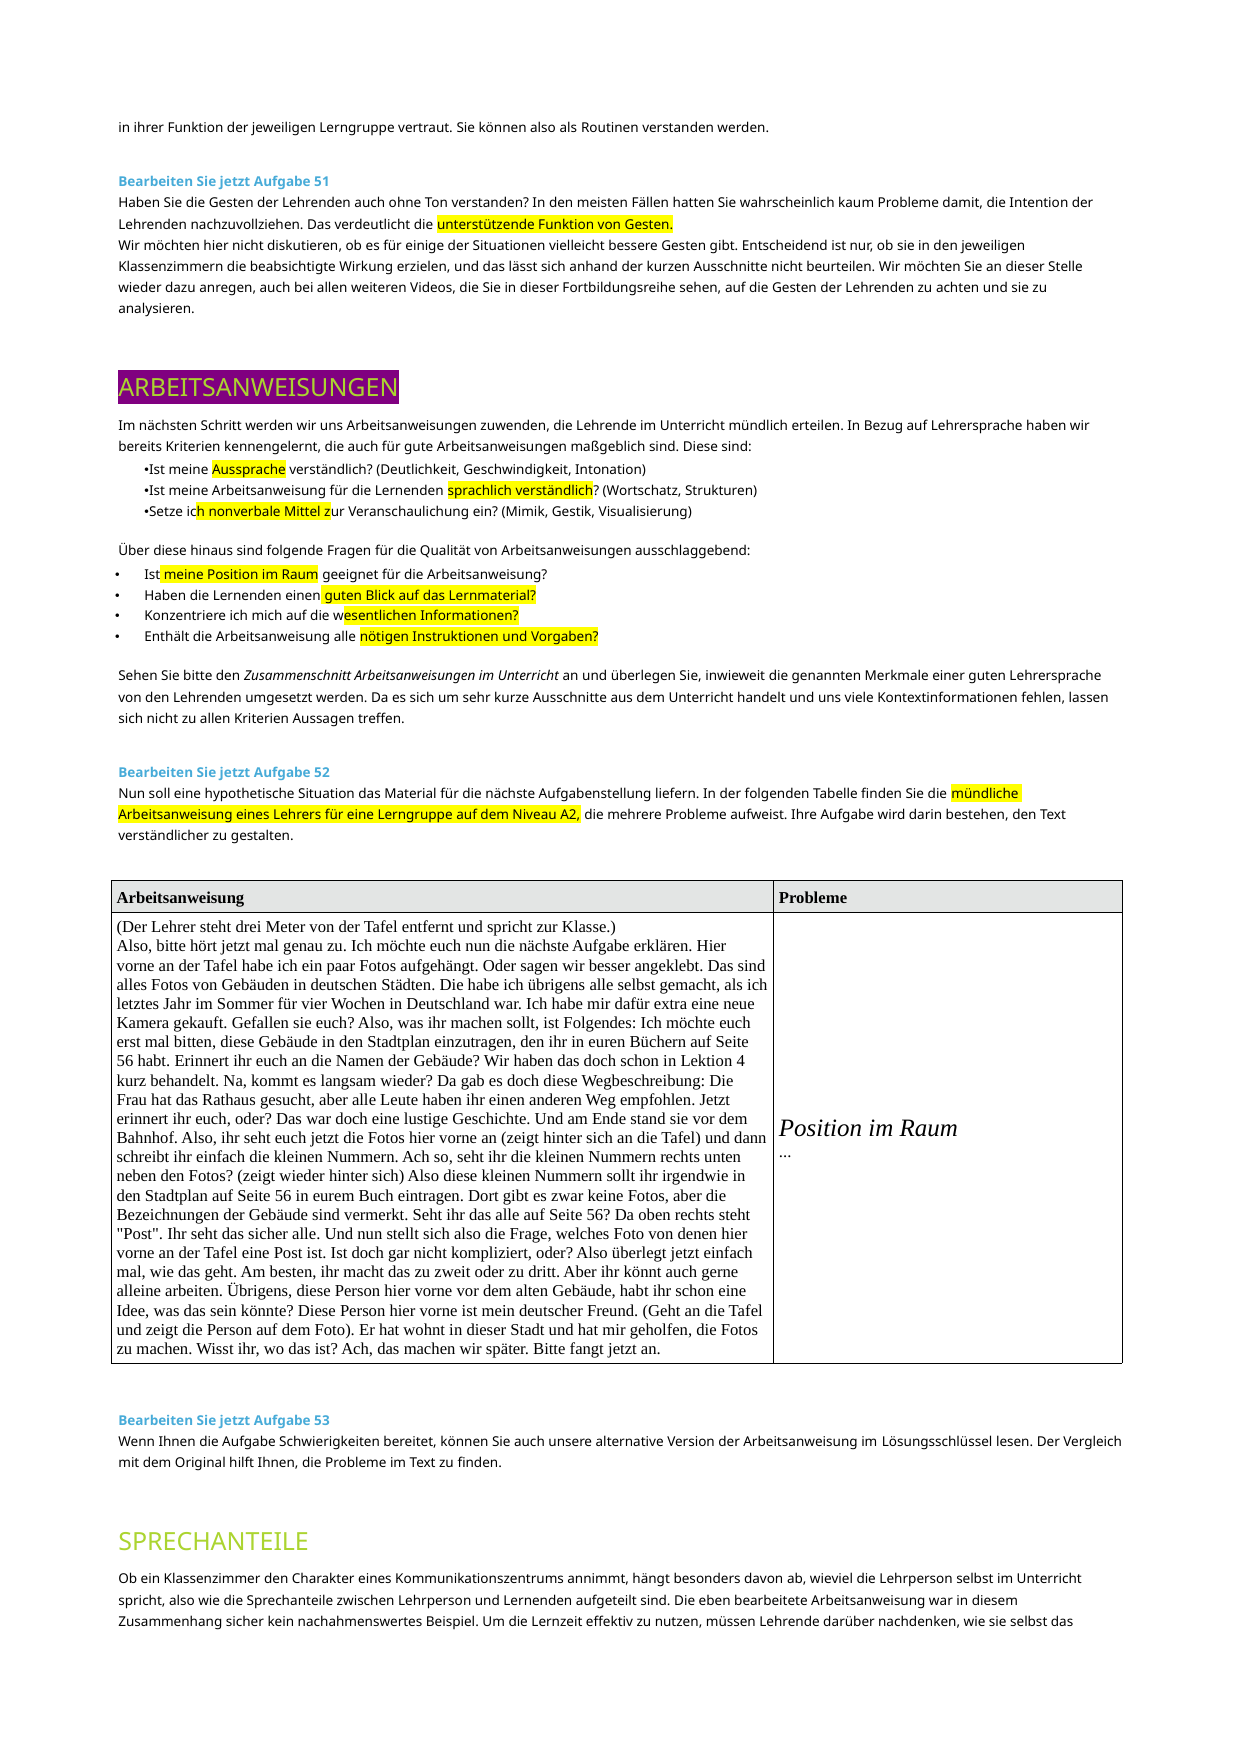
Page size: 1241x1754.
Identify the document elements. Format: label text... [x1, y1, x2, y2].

text Bearbeiten Sie jetzt Aufgabe 53 [118, 1411, 1122, 1429]
text Bearbeiten Sie jetzt Aufgabe 51 [118, 172, 1122, 191]
table_header Probleme [774, 881, 1122, 912]
text Wenn Ihnen die Aufgabe Schwierigkeiten bereitet, können Sie auch unsere alternative Version der Arbeitsanweisung im Lösungsschlüssel lesen. Der Vergleich mit dem Original hilft Ihnen, die Probleme im Text zu finden. [118, 1432, 1122, 1472]
list Enthält die Arbeitsanweisung alle nötigen Instruktionen und Vorgaben? [118, 625, 1122, 646]
text in ihrer Funktion der jeweiligen Lerngruppe vertraut. Sie können also als Routinen verstanden werden. [118, 118, 1122, 137]
list Ist meine Arbeitsanweisung für die Lernenden sprachlich verständlich? (Wortschatz, Strukturen) [118, 478, 1122, 499]
text Haben Sie die Gesten der Lehrenden auch ohne Ton verstanden? In den meisten Fällen hatten Sie wahrscheinlich kaum Probleme damit, die Intention der Lehrenden nachzuvollziehen. Das verdeutlicht die unterstützende Funktion von Gesten. [118, 193, 1122, 233]
subtitle ARBEITSANWEISUNGEN [118, 370, 1122, 404]
text Über diese hinaus sind folgende Fragen für die Qualität von Arbeitsanweisungen ausschlaggebend: [118, 541, 1122, 559]
text Sehen Sie bitte den Zusammenschnitt Arbeitsanweisungen im Unterricht an und überlegen Sie, inwieweit die genannten Merkmale einer guten Lehrersprache von den Lehrenden umgesetzt werden. Da es sich um sehr kurze Ausschnitte aus dem Unterricht handelt und uns viele Kontextinformationen fehlen, lassen sich nicht zu allen Kriterien Aussagen treffen. [118, 666, 1122, 727]
subtitle SPRECHANTEILE [118, 1524, 1122, 1558]
table_header Arbeitsanweisung [112, 881, 773, 912]
list Setze ich nonverbale Mittel zur Veranschaulichung ein? (Mimik, Gestik, Visualisierung) [118, 499, 1122, 520]
list Ist meine Position im Raum geeignet für die Arbeitsanweisung? [118, 562, 1122, 583]
table_cell Position im Raum ... [774, 913, 1122, 1363]
text Wir möchten hier nicht diskutieren, ob es für einige der Situationen vielleicht bessere Gesten gibt. Entscheidend ist nur, ob sie in den jeweiligen Klassenzimmern die beabsichtigte Wirkung erzielen, und das lässt sich anhand der kurzen Ausschnitte nicht beurteilen. Wir möchten Sie an dieser Stelle wieder dazu anregen, auch bei allen weiteren Videos, die Sie in dieser Fortbildungsreihe sehen, auf die Gesten der Lehrenden zu achten und sie zu analysieren. [118, 236, 1122, 318]
text Im nächsten Schritt werden wir uns Arbeitsanweisungen zuwenden, die Lehrende im Unterricht mündlich erteilen. In Bezug auf Lehrersprache haben wir bereits Kriterien kennengelernt, die auch für gute Arbeitsanweisungen maßgeblich sind. Diese sind: [118, 415, 1122, 455]
table_cell (Der Lehrer steht drei Meter von der Tafel entfernt und spricht zur Klasse.) Also, bitte hört jetzt mal genau zu. Ich möchte euch nun die nächste Aufgabe erklären. Hier vorne an der Tafel habe ich ein paar Fotos aufgehängt. Oder sagen wir besser angeklebt. Das sind alles Fotos von Gebäuden in deutschen Städten. Die habe ich übrigens alle selbst gemacht, als ich letztes Jahr im Sommer für vier Wochen in Deutschland war. Ich habe mir dafür extra eine neue Kamera gekauft. Gefallen sie euch? Also, was ihr machen sollt, ist Folgendes: Ich möchte euch erst mal bitten, diese Gebäude in den Stadtplan einzutragen, den ihr in euren Büchern auf Seite 56 habt. Erinnert ihr euch an die Namen der Gebäude? Wir haben das doch schon in Lektion 4 kurz behandelt. Na, kommt es langsam wieder? Da gab es doch diese Wegbeschreibung: Die Frau hat das Rathaus gesucht, aber alle Leute haben ihr einen anderen Weg empfohlen. Jetzt erinnert ihr euch, oder? Das war doch eine lustige Geschichte. Und am Ende stand sie vor dem Bahnhof. Also, ihr seht euch jetzt die Fotos hier vorne an (zeigt hinter sich an die Tafel) und dann schreibt ihr einfach die kleinen Nummern. Ach so, seht ihr die kleinen Nummern rechts unten neben den Fotos? (zeigt wieder hinter sich) Also diese kleinen Nummern sollt ihr irgendwie in den Stadtplan auf Seite 56 in eurem Buch eintragen. Dort gibt es zwar keine Fotos, aber die Bezeichnungen der Gebäude sind vermerkt. Seht ihr das alle auf Seite 56? Da oben rechts steht "Post". Ihr seht das sicher alle. Und nun stellt sich also die Frage, welches Foto von denen hier vorne an der Tafel eine Post ist. Ist doch gar nicht kompliziert, oder? Also überlegt jetzt einfach mal, wie das geht. Am besten, ihr macht das zu zweit oder zu dritt. Aber ihr könnt auch gerne alleine arbeiten. Übrigens, diese Person hier vorne vor dem alten Gebäude, habt ihr schon eine Idee, was das sein könnte? Diese Person hier vorne ist mein deutscher Freund. (Geht an die Tafel und zeigt die Person auf dem Foto). Er hat wohnt in dieser Stadt und hat mir geholfen, die Fotos zu machen. Wisst ihr, wo das ist? Ach, das machen wir später. Bitte fangt jetzt an. [112, 913, 773, 1363]
text Ob ein Klassenzimmer den Charakter eines Kommunikationszentrums annimmt, hängt besonders davon ab, wieviel die Lehrperson selbst im Unterricht spricht, also wie die Sprechanteile zwischen Lehrperson und Lernenden aufgeteilt sind. Die eben bearbeitete Arbeitsanweisung war in diesem Zusammenhang sicher kein nachahmenswertes Beispiel. Um die Lernzeit effektiv zu nutzen, müssen Lehrende darüber nachdenken, wie sie selbst das [118, 1569, 1122, 1630]
list Haben die Lernenden einen guten Blick auf das Lernmaterial? [118, 583, 1122, 604]
text Nun soll eine hypothetische Situation das Material für die nächste Aufgabenstellung liefern. In der folgenden Tabelle finden Sie die mündliche Arbeitsanweisung eines Lehrers für eine Lerngruppe auf dem Niveau A2, die mehrere Probleme aufweist. Ihre Aufgabe wird darin bestehen, den Text verständlicher zu gestalten. [118, 784, 1122, 845]
list Konzentriere ich mich auf die wesentlichen Informationen? [118, 604, 1122, 625]
text Bearbeiten Sie jetzt Aufgabe 52 [118, 763, 1122, 781]
list Ist meine Aussprache verständlich? (Deutlichkeit, Geschwindigkeit, Intonation) [118, 458, 1122, 478]
